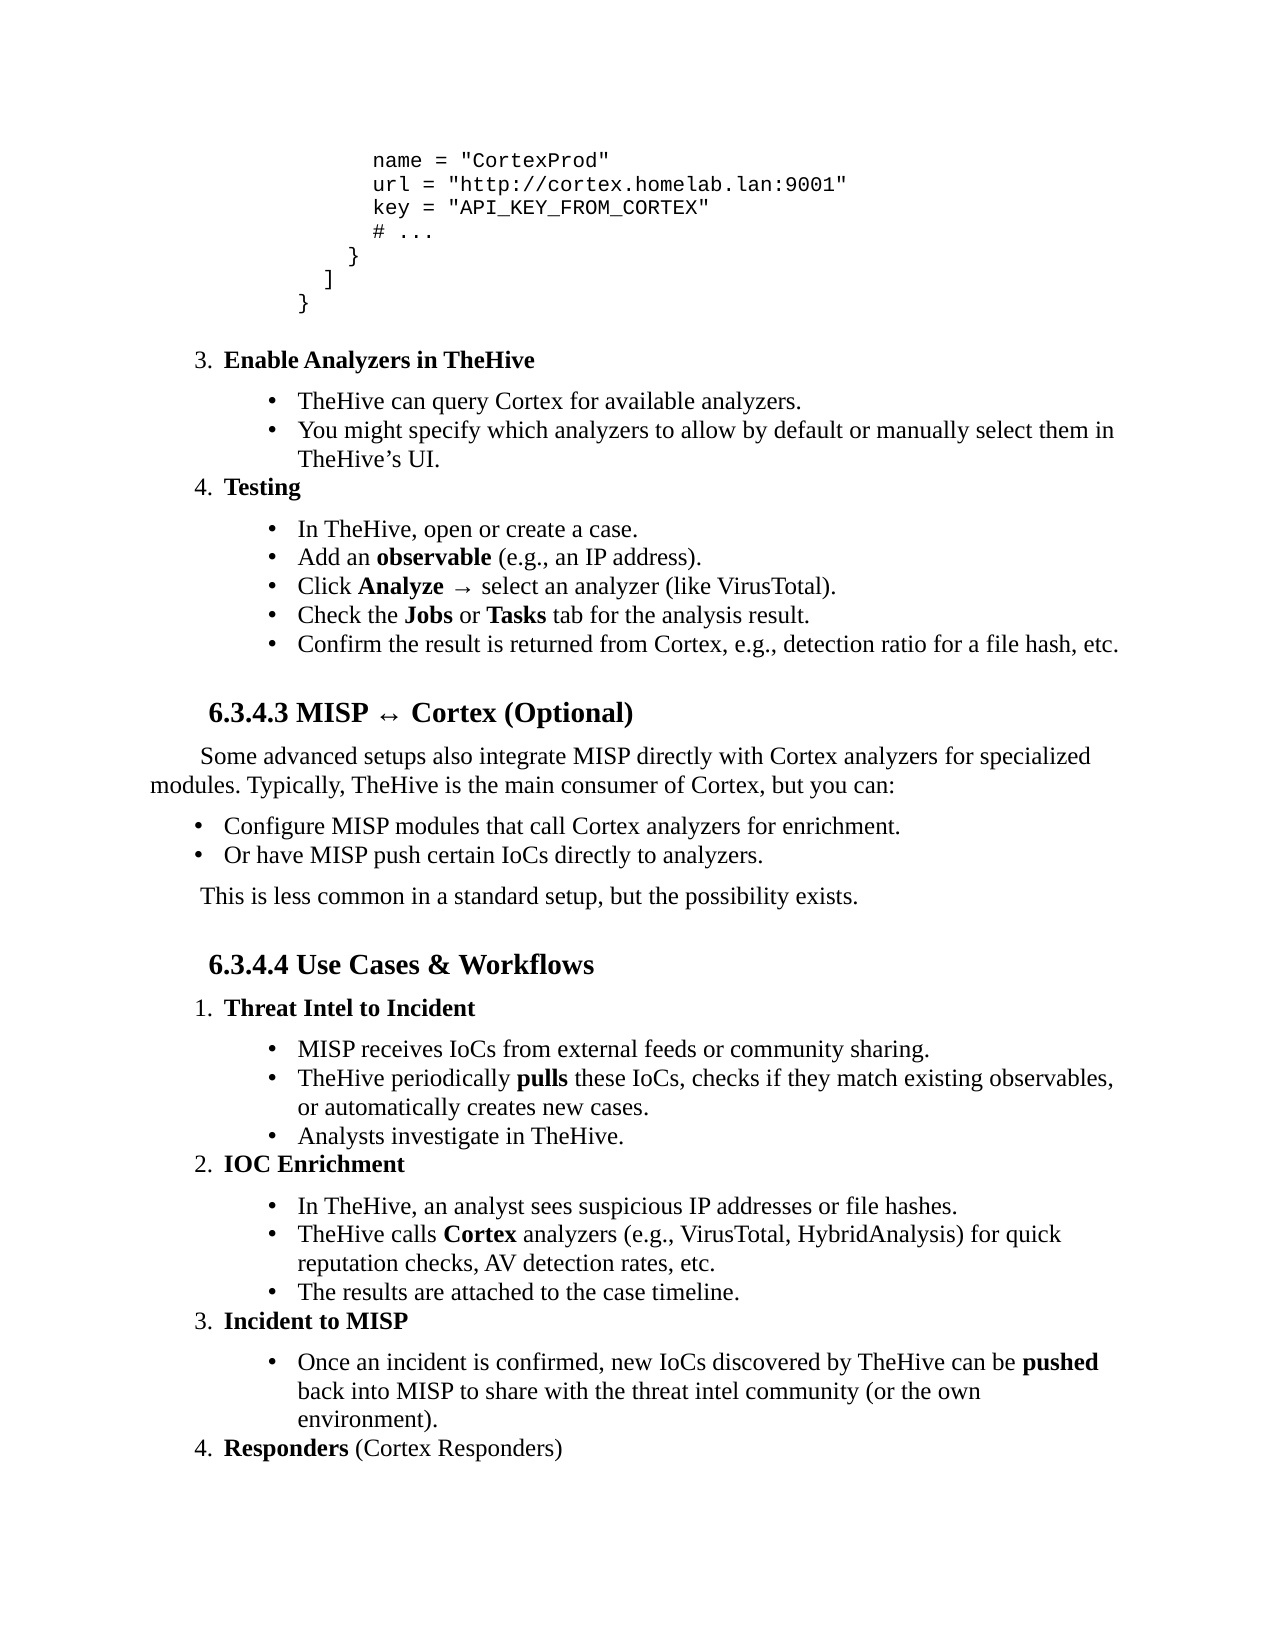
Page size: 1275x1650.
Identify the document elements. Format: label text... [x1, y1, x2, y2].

subtitle 6.3.4.3 MISP ↔ Cortex (Optional) [150, 695, 1125, 728]
list Responders (Cortex Responders) [194, 1433, 1125, 1462]
list Incident to MISP [194, 1306, 1125, 1334]
text Some advanced setups also integrate MISP directly with Cortex analyzers for specialized modules. Typically, TheHive is the main consumer of Cortex, but you can: [150, 741, 1125, 798]
list MISP receives IoCs from external feeds or community sharing. [268, 1034, 1125, 1063]
list Or have MISP push certain IoCs directly to analyzers. [194, 840, 1125, 868]
list Once an incident is confirmed, new IoCs discovered by TheHive can be pushed back into MISP to share with the threat intel community (or the own environment). [268, 1347, 1125, 1433]
list Analysts investigate in TheHive. [268, 1121, 1125, 1149]
list key = "API_KEY_FROM_CORTEX" [268, 197, 1125, 221]
list Threat Intel to Incident [194, 993, 1125, 1022]
list url = "http://cortex.homelab.lan:9001" [268, 174, 1125, 197]
list TheHive can query Cortex for available analyzers. [268, 386, 1125, 415]
list } [268, 244, 1125, 268]
list Enable Analyzers in TheHive [194, 345, 1125, 374]
list ] [268, 268, 1125, 292]
list Add an observable (e.g., an IP address). [268, 542, 1125, 571]
list Check the Jobs or Tasks tab for the analysis result. [268, 600, 1125, 629]
text This is less common in a standard setup, but the possibility exists. [150, 881, 1125, 910]
list You might specify which analyzers to allow by default or manually select them in TheHive’s UI. [268, 415, 1125, 472]
list Confirm the result is returned from Cortex, e.g., detection ratio for a file hash, etc. [268, 629, 1125, 657]
list IOC Enrichment [194, 1149, 1125, 1178]
list name = "CortexProd" [268, 150, 1125, 174]
list # ... [268, 221, 1125, 244]
list TheHive periodically pulls these IoCs, checks if they match existing observables, or automatically creates new cases. [268, 1063, 1125, 1121]
list } [268, 292, 1125, 316]
list In TheHive, an analyst sees suspicious IP addresses or file hashes. [268, 1191, 1125, 1219]
list Testing [194, 472, 1125, 501]
list The results are attached to the case timeline. [268, 1277, 1125, 1306]
list TheHive calls Cortex analyzers (e.g., VirusTotal, HybridAnalysis) for quick reputation checks, AV detection rates, etc. [268, 1219, 1125, 1277]
subtitle 6.3.4.4 Use Cases & Workflows [150, 947, 1125, 981]
list Click Analyze → select an analyzer (like VirusTotal). [268, 571, 1125, 600]
list Configure MISP modules that call Cortex analyzers for enrichment. [194, 811, 1125, 840]
list In TheHive, open or create a case. [268, 514, 1125, 542]
